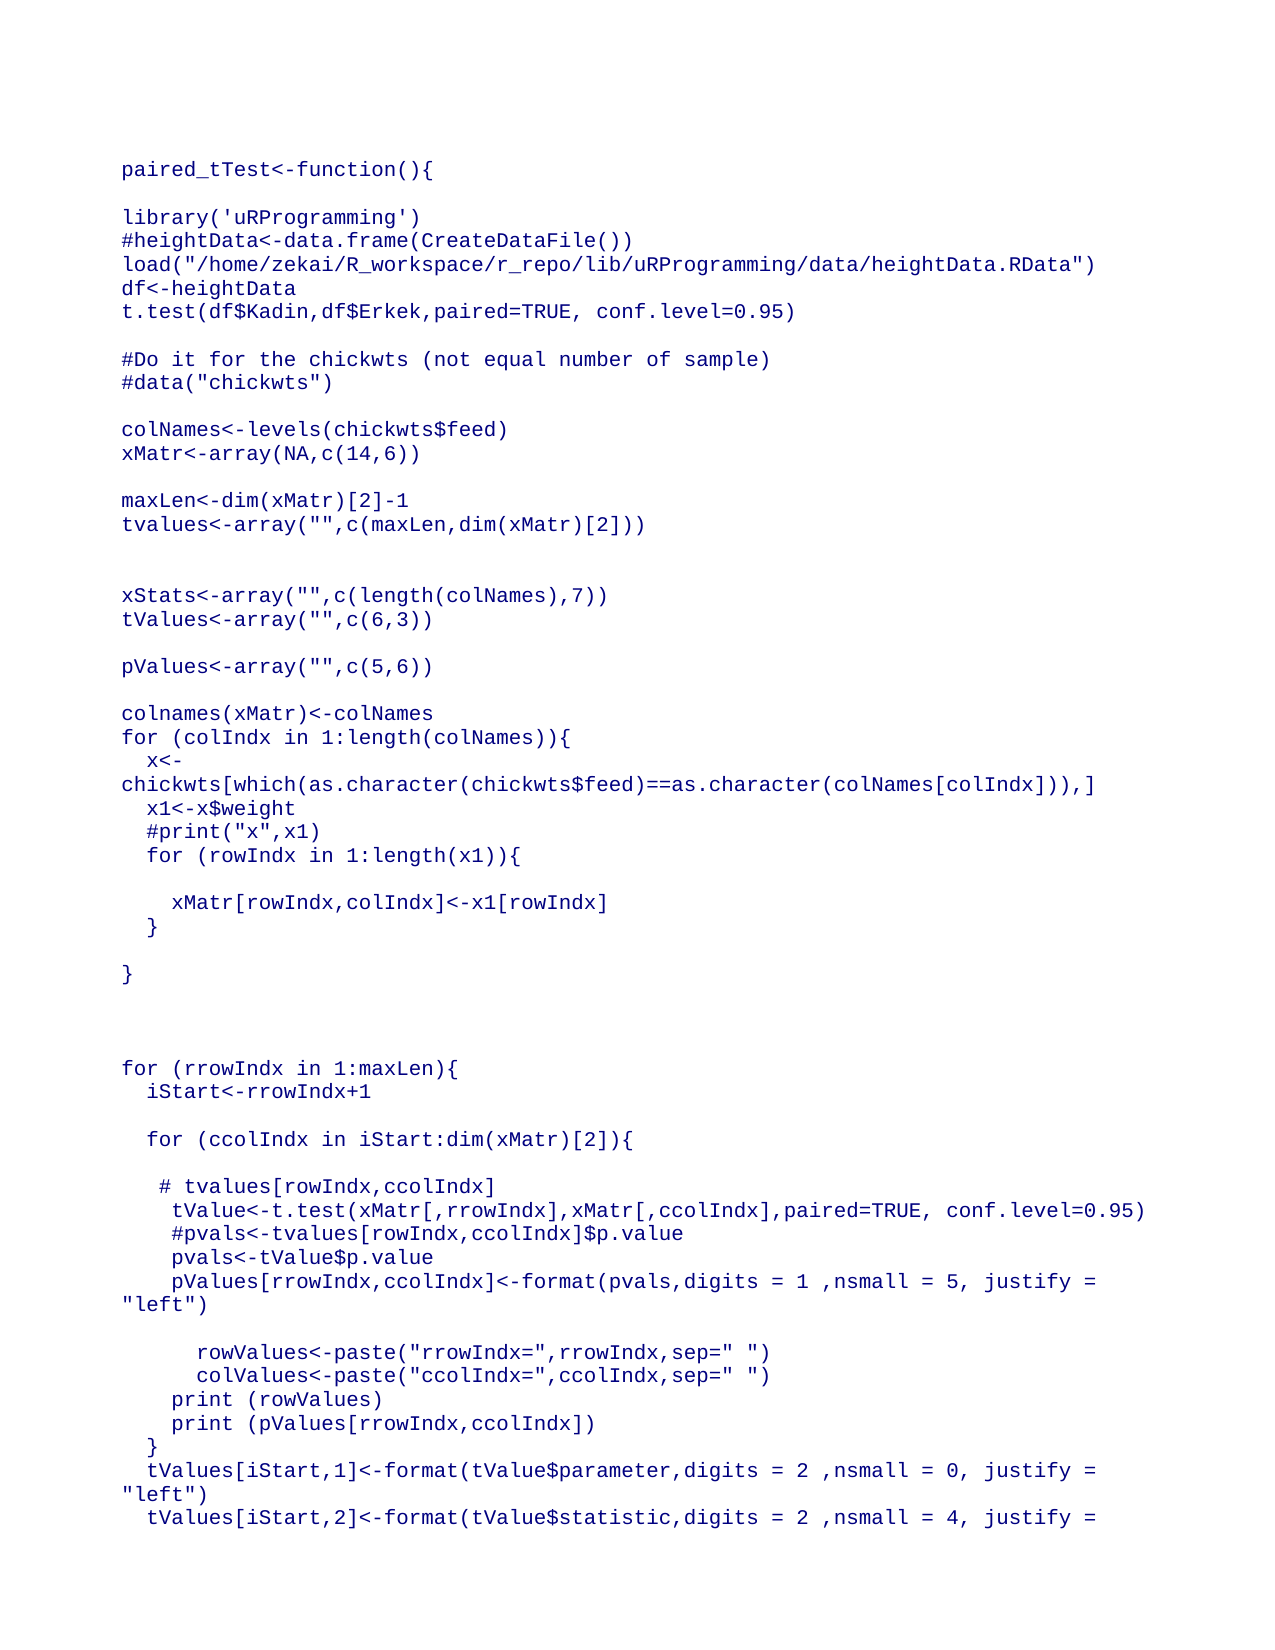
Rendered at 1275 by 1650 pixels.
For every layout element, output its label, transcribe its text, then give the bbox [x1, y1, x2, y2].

text x<-chickwts[which(as.character(chickwts$feed)==as.character(colNames[colIndx])),] [121, 751, 1158, 798]
text pValues[rrowIndx,ccolIndx]<-format(pvals,digits = 1 ,nsmall = 5, justify = "left") [121, 1271, 1158, 1318]
text load("/home/zekai/R_workspace/r_repo/lib/uRProgramming/data/heightData.RData") [121, 254, 1158, 278]
text #pvals<-tvalues[rowIndx,ccolIndx]$p.value [121, 1223, 1158, 1247]
text rowValues<-paste("rrowIndx=",rrowIndx,sep=" ") [121, 1342, 1158, 1365]
text x1<-x$weight [121, 798, 1158, 821]
text for (ccolIndx in iStart:dim(xMatr)[2]){ [121, 1129, 1158, 1152]
text pvals<-tValue$p.value [121, 1247, 1158, 1271]
text xMatr[rowIndx,colIndx]<-x1[rowIndx] [121, 892, 1158, 916]
text colNames<-levels(chickwts$feed) [121, 419, 1158, 443]
text for (colIndx in 1:length(colNames)){ [121, 727, 1158, 751]
text tValues<-array("",c(6,3)) [121, 609, 1158, 632]
text #data("chickwts") [121, 372, 1158, 396]
text #Do it for the chickwts (not equal number of sample) [121, 348, 1158, 372]
text #heightData<-data.frame(CreateDataFile()) [121, 230, 1158, 254]
text xMatr<-array(NA,c(14,6)) [121, 443, 1158, 467]
text colValues<-paste("ccolIndx=",ccolIndx,sep=" ") [121, 1365, 1158, 1389]
text df<-heightData [121, 278, 1158, 301]
text maxLen<-dim(xMatr)[2]-1 [121, 490, 1158, 514]
text for (rrowIndx in 1:maxLen){ [121, 1058, 1158, 1082]
text # tvalues[rowIndx,ccolIndx] [121, 1176, 1158, 1200]
text paired_tTest<-function(){ [121, 159, 1158, 183]
text print (pValues[rrowIndx,ccolIndx]) [121, 1413, 1158, 1436]
text tValues[iStart,2]<-format(tValue$statistic,digits = 2 ,nsmall = 4, justify = [121, 1507, 1158, 1531]
text tvalues<-array("",c(maxLen,dim(xMatr)[2])) [121, 514, 1158, 538]
text tValue<-t.test(xMatr[,rrowIndx],xMatr[,ccolIndx],paired=TRUE, conf.level=0.95) [121, 1200, 1158, 1223]
text } [121, 963, 1158, 987]
text iStart<-rrowIndx+1 [121, 1082, 1158, 1105]
text print (rowValues) [121, 1389, 1158, 1413]
text library('uRProgramming') [121, 207, 1158, 230]
text t.test(df$Kadin,df$Erkek,paired=TRUE, conf.level=0.95) [121, 301, 1158, 325]
text pValues<-array("",c(5,6)) [121, 656, 1158, 679]
text xStats<-array("",c(length(colNames),7)) [121, 585, 1158, 609]
text #print("x",x1) [121, 821, 1158, 845]
text colnames(xMatr)<-colNames [121, 703, 1158, 727]
text } [121, 916, 1158, 940]
text for (rowIndx in 1:length(x1)){ [121, 845, 1158, 869]
text } [121, 1436, 1158, 1460]
text tValues[iStart,1]<-format(tValue$parameter,digits = 2 ,nsmall = 0, justify = "left") [121, 1460, 1158, 1507]
